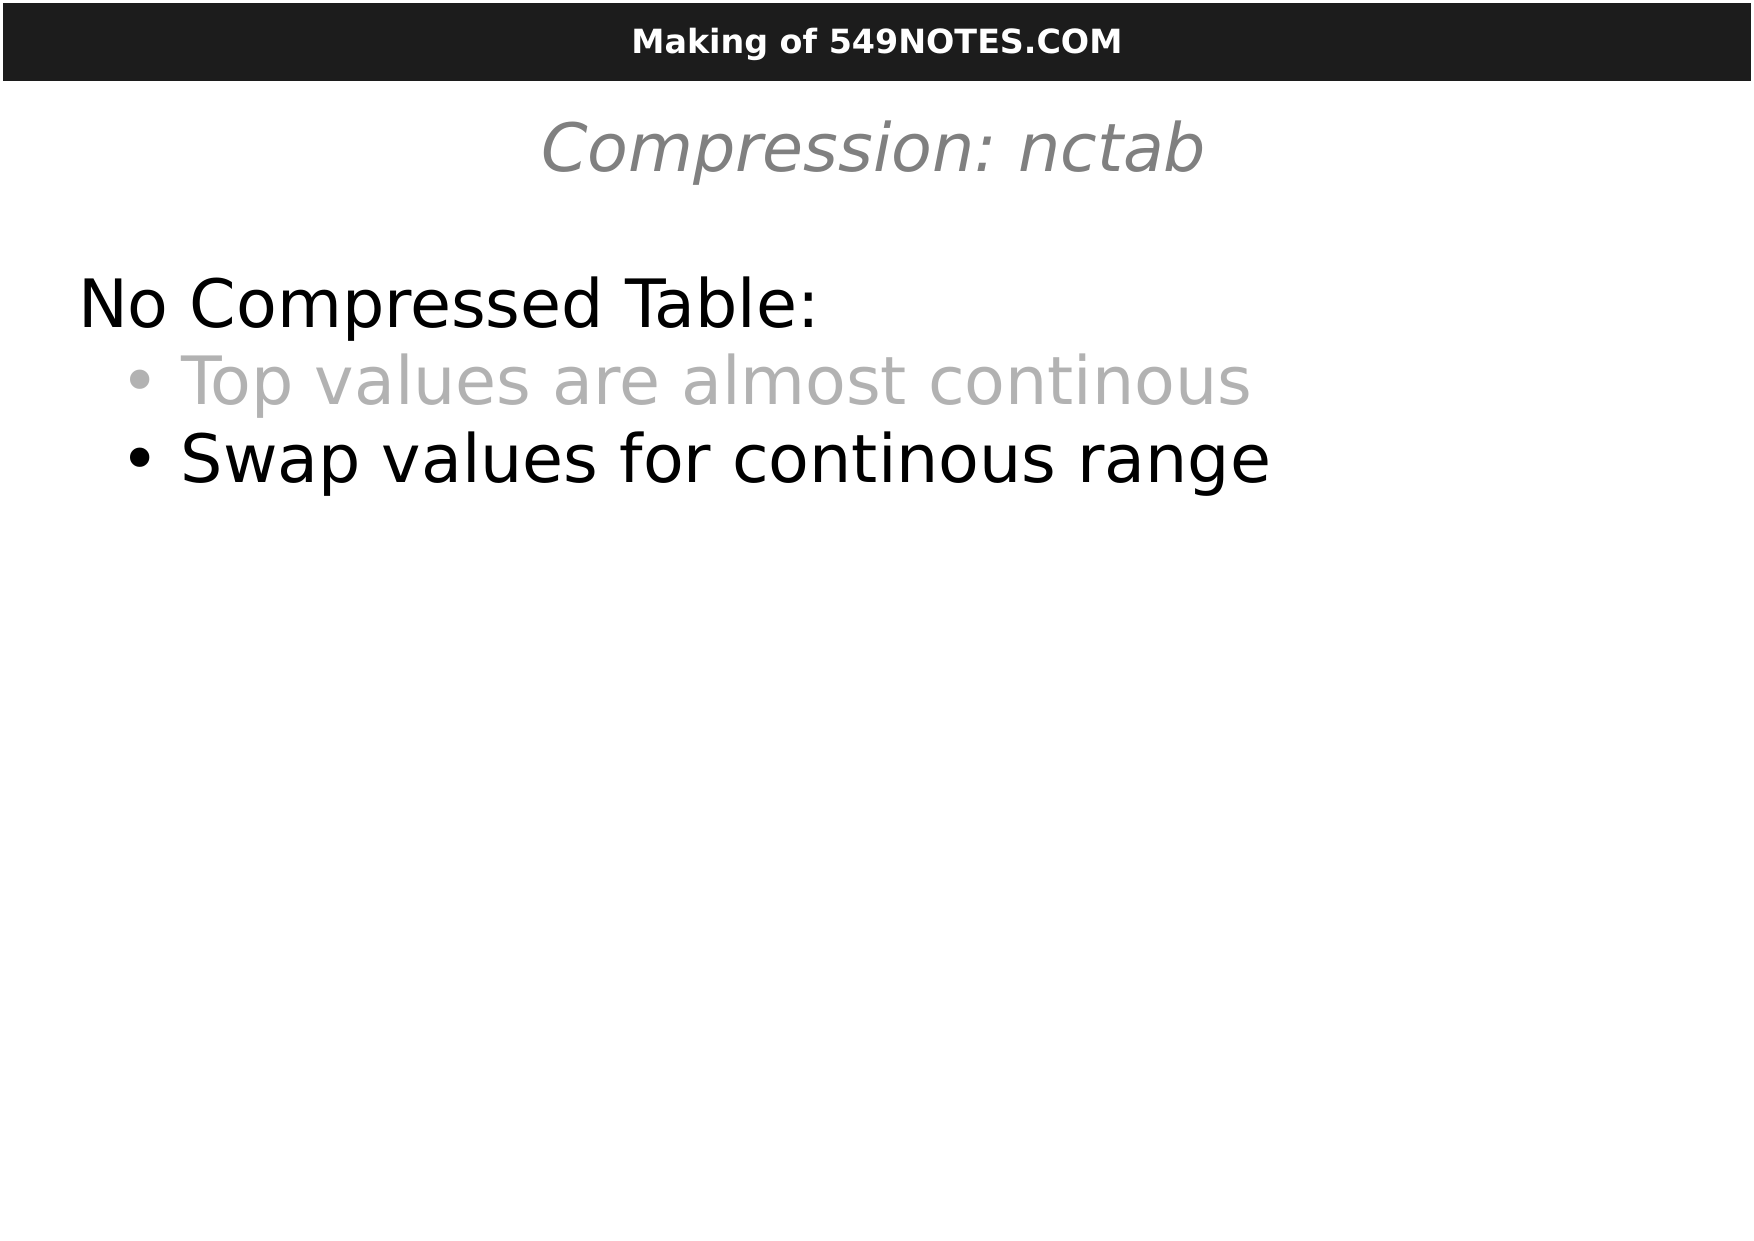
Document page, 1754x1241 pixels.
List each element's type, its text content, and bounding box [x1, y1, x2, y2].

text • Top values are almost continous [3, 343, 1751, 420]
text No Compressed Table: [3, 265, 1751, 343]
text • Swap values for continous range [3, 420, 1751, 498]
text Compression: nctab [3, 110, 1751, 188]
